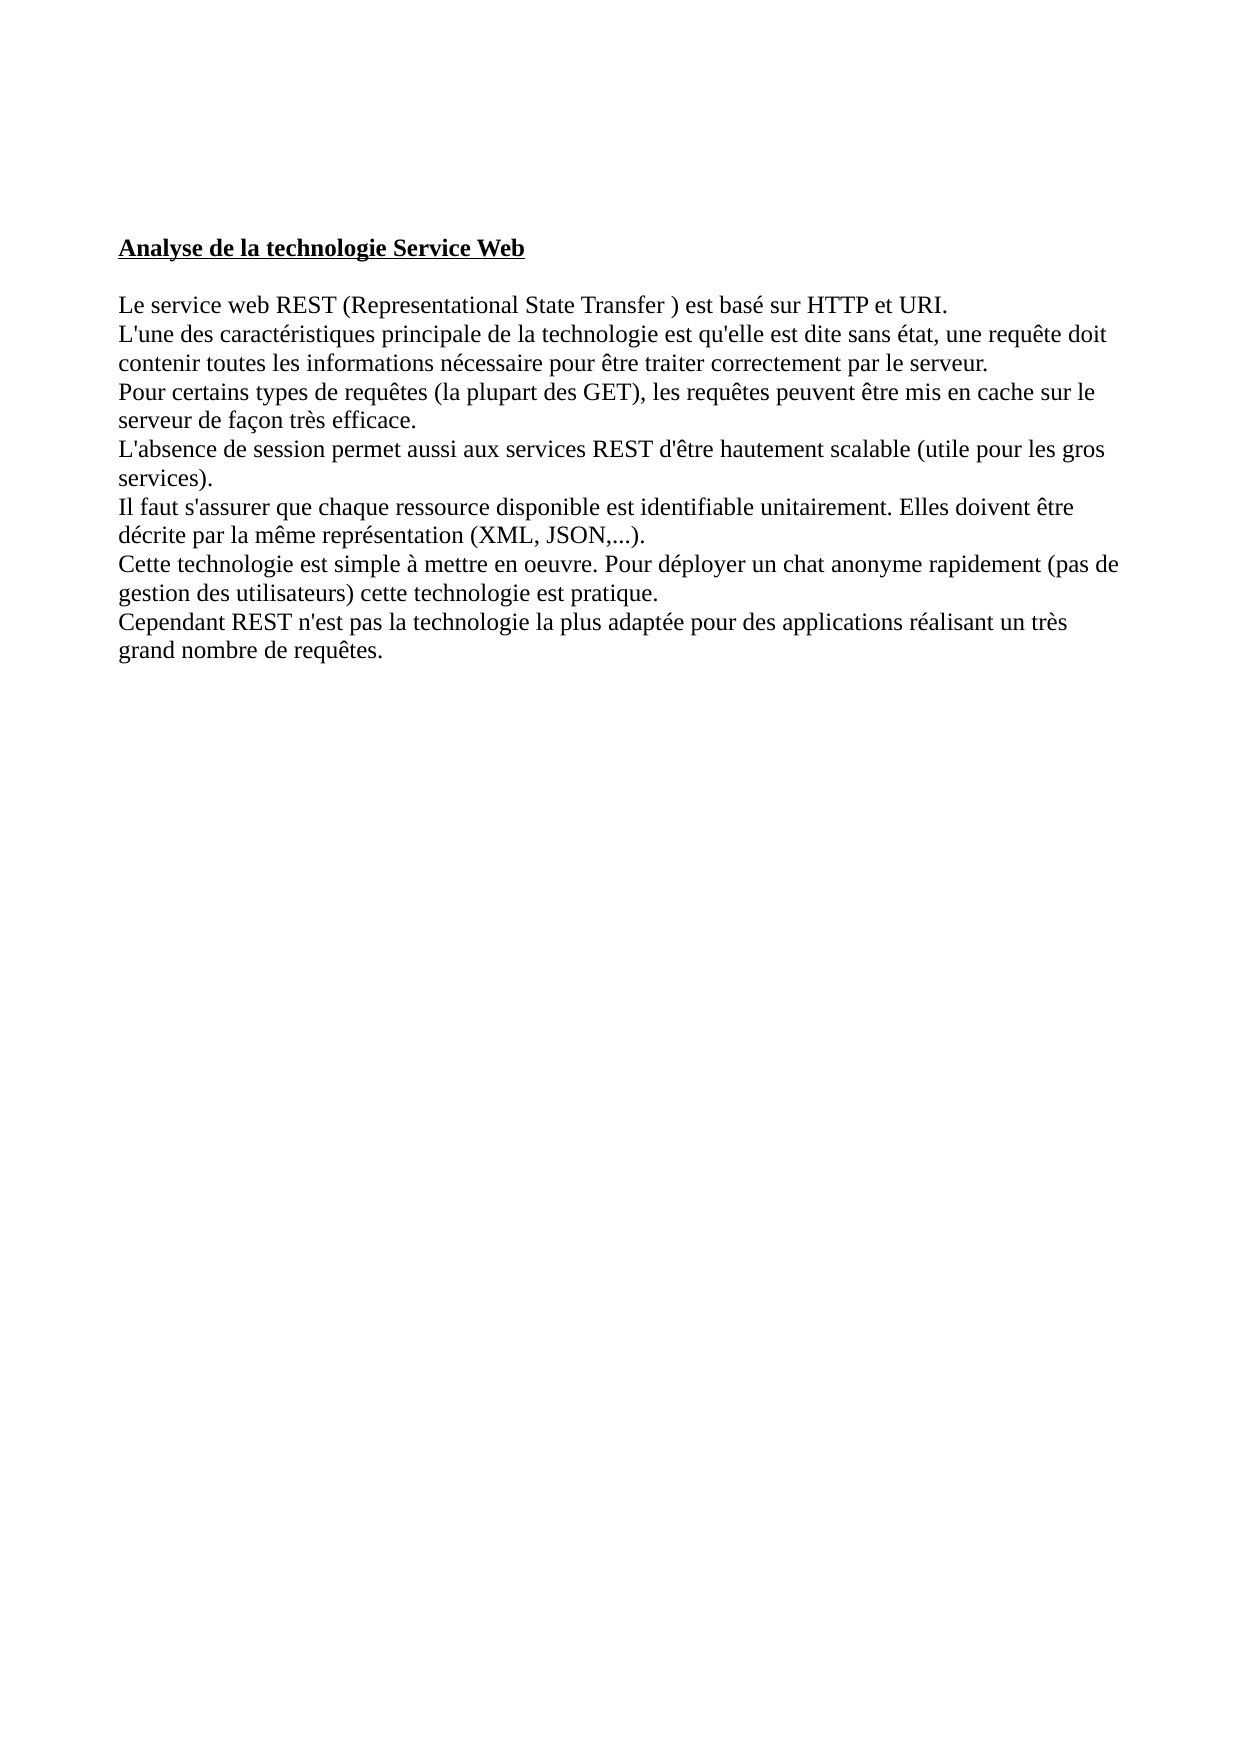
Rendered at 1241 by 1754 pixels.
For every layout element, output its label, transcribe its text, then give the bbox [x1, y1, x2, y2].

text Pour certains types de requêtes (la plupart des GET), les requêtes peuvent être mis en cache sur le serveur de façon très efficace. [118, 377, 1122, 434]
text Il faut s'assurer que chaque ressource disponible est identifiable unitairement. Elles doivent être décrite par la même représentation (XML, JSON,...). [118, 492, 1122, 549]
text Le service web REST (Representational State Transfer ) est basé sur HTTP et URI. [118, 291, 1122, 319]
text Cependant REST n'est pas la technologie la plus adaptée pour des applications réalisant un très grand nombre de requêtes. [118, 607, 1122, 664]
text Analyse de la technologie Service Web [118, 233, 1122, 262]
text L'une des caractéristiques principale de la technologie est qu'elle est dite sans état, une requête doit contenir toutes les informations nécessaire pour être traiter correctement par le serveur. [118, 319, 1122, 377]
text L'absence de session permet aussi aux services REST d'être hautement scalable (utile pour les gros services). [118, 434, 1122, 492]
text Cette technologie est simple à mettre en oeuvre. Pour déployer un chat anonyme rapidement (pas de gestion des utilisateurs) cette technologie est pratique. [118, 549, 1122, 607]
